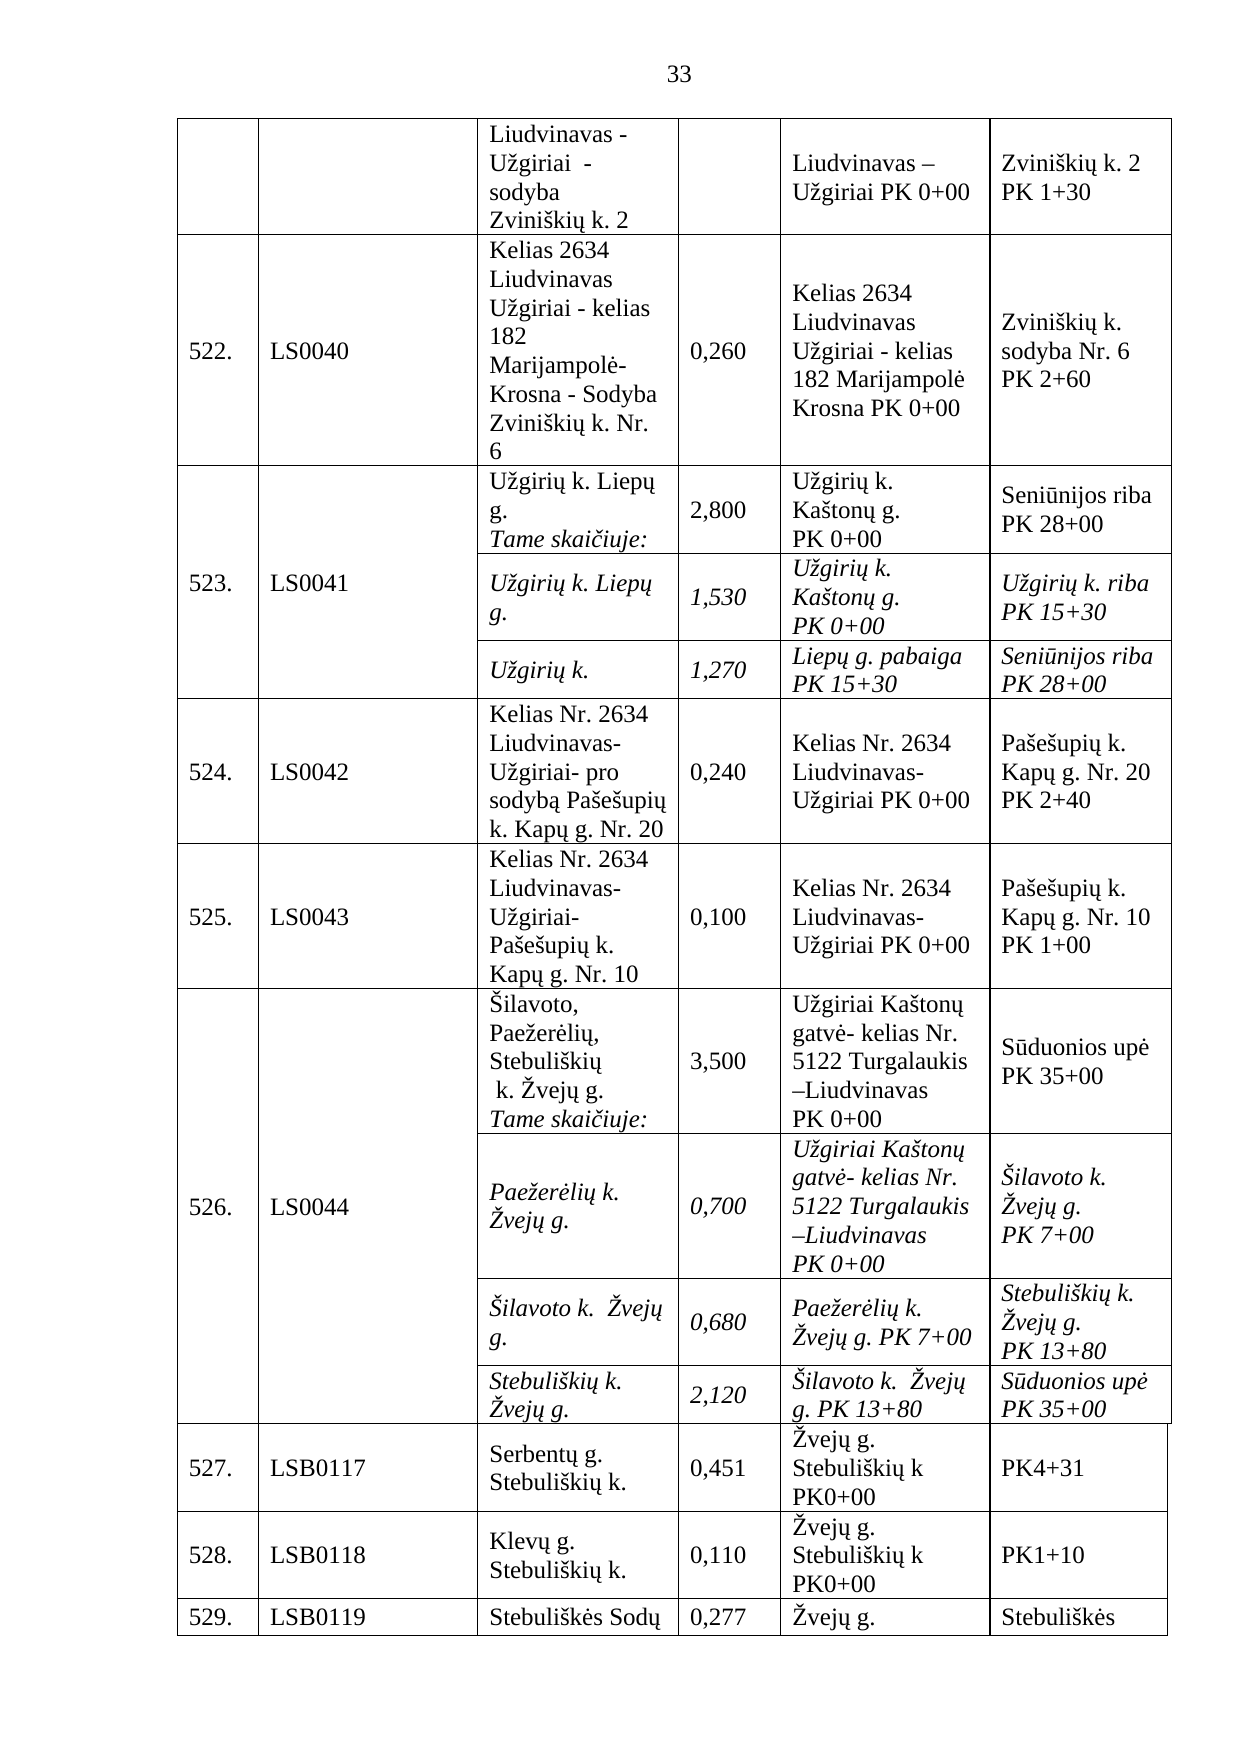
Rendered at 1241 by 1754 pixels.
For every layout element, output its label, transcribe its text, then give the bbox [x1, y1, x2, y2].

table_cell Klevų g. Stebuliškių k. [478, 1512, 678, 1598]
table_cell Šilavoto k. Žvejų g. [478, 1279, 678, 1365]
table_cell Stebuliškės Sodų [478, 1599, 678, 1635]
table_cell 0,680 [679, 1279, 780, 1365]
table_cell Stebuliškių k. Žvejų g. PK 13+80 [991, 1279, 1171, 1365]
table_cell 0,277 [679, 1599, 780, 1635]
table_cell LSB0119 [259, 1599, 477, 1635]
table_cell Žvejų g. Stebuliškių k PK0+00 [781, 1424, 989, 1511]
table_cell LS0040 [259, 235, 477, 465]
table_cell Liudvinavas -Užgiriai - sodyba Zviniškių k. 2 [478, 119, 678, 234]
table_cell Sūduonios upė PK 35+00 [991, 989, 1171, 1133]
table_cell Užgirių k. [478, 641, 678, 698]
table_cell Žvejų g. [781, 1599, 989, 1635]
table_cell Užgirių k. riba PK 15+30 [991, 554, 1171, 640]
table_cell 0,100 [679, 844, 780, 988]
table_cell LS0043 [259, 844, 477, 988]
table_cell 524. [178, 699, 258, 843]
table_cell Zviniškių k. sodyba Nr. 6 PK 2+60 [991, 235, 1171, 465]
table_cell Paežerėlių k. Žvejų g. [478, 1134, 678, 1277]
table_cell 1,530 [679, 554, 780, 640]
table_cell Šilavoto, Paežerėlių, Stebuliškių k. Žvejų g. Tame skaičiuje: [478, 989, 678, 1133]
table_cell Užgirių k. Liepų g. Tame skaičiuje: [478, 466, 678, 552]
table_cell Seniūnijos riba PK 28+00 [991, 466, 1171, 552]
table_cell Šilavoto k. Žvejų g. PK 13+80 [781, 1366, 989, 1423]
table_cell 0,451 [679, 1424, 780, 1511]
table_cell Kelias Nr. 2634 Liudvinavas- Užgiriai PK 0+00 [781, 699, 989, 843]
table_cell LSB0118 [259, 1512, 477, 1598]
table_cell 1,270 [679, 641, 780, 698]
table_cell 523. [178, 466, 258, 698]
table_cell LS0041 [259, 466, 477, 698]
table_cell 0,700 [679, 1134, 780, 1277]
table_cell Seniūnijos riba PK 28+00 [991, 641, 1171, 698]
table_cell Žvejų g. Stebuliškių k PK0+00 [781, 1512, 989, 1598]
table_cell Kelias Nr. 2634 Liudvinavas- Užgiriai- Pašešupių k. Kapų g. Nr. 10 [478, 844, 678, 988]
table_cell 528. [178, 1512, 258, 1598]
table_cell LSB0117 [259, 1424, 477, 1511]
table_cell Pašešupių k. Kapų g. Nr. 20 PK 2+40 [991, 699, 1171, 843]
table_cell 2,120 [679, 1366, 780, 1423]
table_cell 3,500 [679, 989, 780, 1133]
table_cell Zviniškių k. 2 PK 1+30 [991, 119, 1171, 234]
table_cell Kelias Nr. 2634 Liudvinavas- Užgiriai PK 0+00 [781, 844, 989, 988]
table_cell 2,800 [679, 466, 780, 552]
table_cell Užgiriai Kaštonų gatvė- kelias Nr. 5122 Turgalaukis –Liudvinavas PK 0+00 [781, 989, 989, 1133]
table_cell Sūduonios upė PK 35+00 [991, 1366, 1171, 1423]
table_cell [259, 119, 477, 234]
table_cell Serbentų g. Stebuliškių k. [478, 1424, 678, 1511]
table_cell [178, 119, 258, 234]
table_cell Paežerėlių k. Žvejų g. PK 7+00 [781, 1279, 989, 1365]
table_cell 527. [178, 1424, 258, 1511]
table_cell 0,260 [679, 235, 780, 465]
table_cell Kelias Nr. 2634 Liudvinavas- Užgiriai- pro sodybą Pašešupių k. Kapų g. Nr. 20 [478, 699, 678, 843]
table_cell 522. [178, 235, 258, 465]
table_cell LS0042 [259, 699, 477, 843]
table_cell PK4+31 [991, 1424, 1167, 1511]
table_cell Užgirių k. Kaštonų g. PK 0+00 [781, 466, 989, 552]
table_cell Užgirių k. Liepų g. [478, 554, 678, 640]
table_cell 0,240 [679, 699, 780, 843]
table_cell Kelias 2634 Liudvinavas Užgiriai - kelias 182 Marijampolė Krosna PK 0+00 [781, 235, 989, 465]
table_cell Liudvinavas – Užgiriai PK 0+00 [781, 119, 989, 234]
table_cell Liepų g. pabaiga PK 15+30 [781, 641, 989, 698]
table_cell 529. [178, 1599, 258, 1635]
table_cell [679, 119, 780, 234]
table_cell Pašešupių k. Kapų g. Nr. 10 PK 1+00 [991, 844, 1171, 988]
table_cell PK1+10 [991, 1512, 1167, 1598]
table_cell Šilavoto k. Žvejų g. PK 7+00 [991, 1134, 1171, 1277]
table_cell 525. [178, 844, 258, 988]
table_cell 526. [178, 989, 258, 1423]
table_cell Kelias 2634 Liudvinavas Užgiriai - kelias 182 Marijampolė- Krosna - Sodyba Zviniškių k. Nr. 6 [478, 235, 678, 465]
table_cell LS0044 [259, 989, 477, 1423]
table_cell Užgiriai Kaštonų gatvė- kelias Nr. 5122 Turgalaukis –Liudvinavas PK 0+00 [781, 1134, 989, 1277]
table_cell Stebuliškių k. Žvejų g. [478, 1366, 678, 1423]
table_cell 0,110 [679, 1512, 780, 1598]
table_cell Užgirių k. Kaštonų g. PK 0+00 [781, 554, 989, 640]
table_cell Stebuliškės [991, 1599, 1167, 1635]
